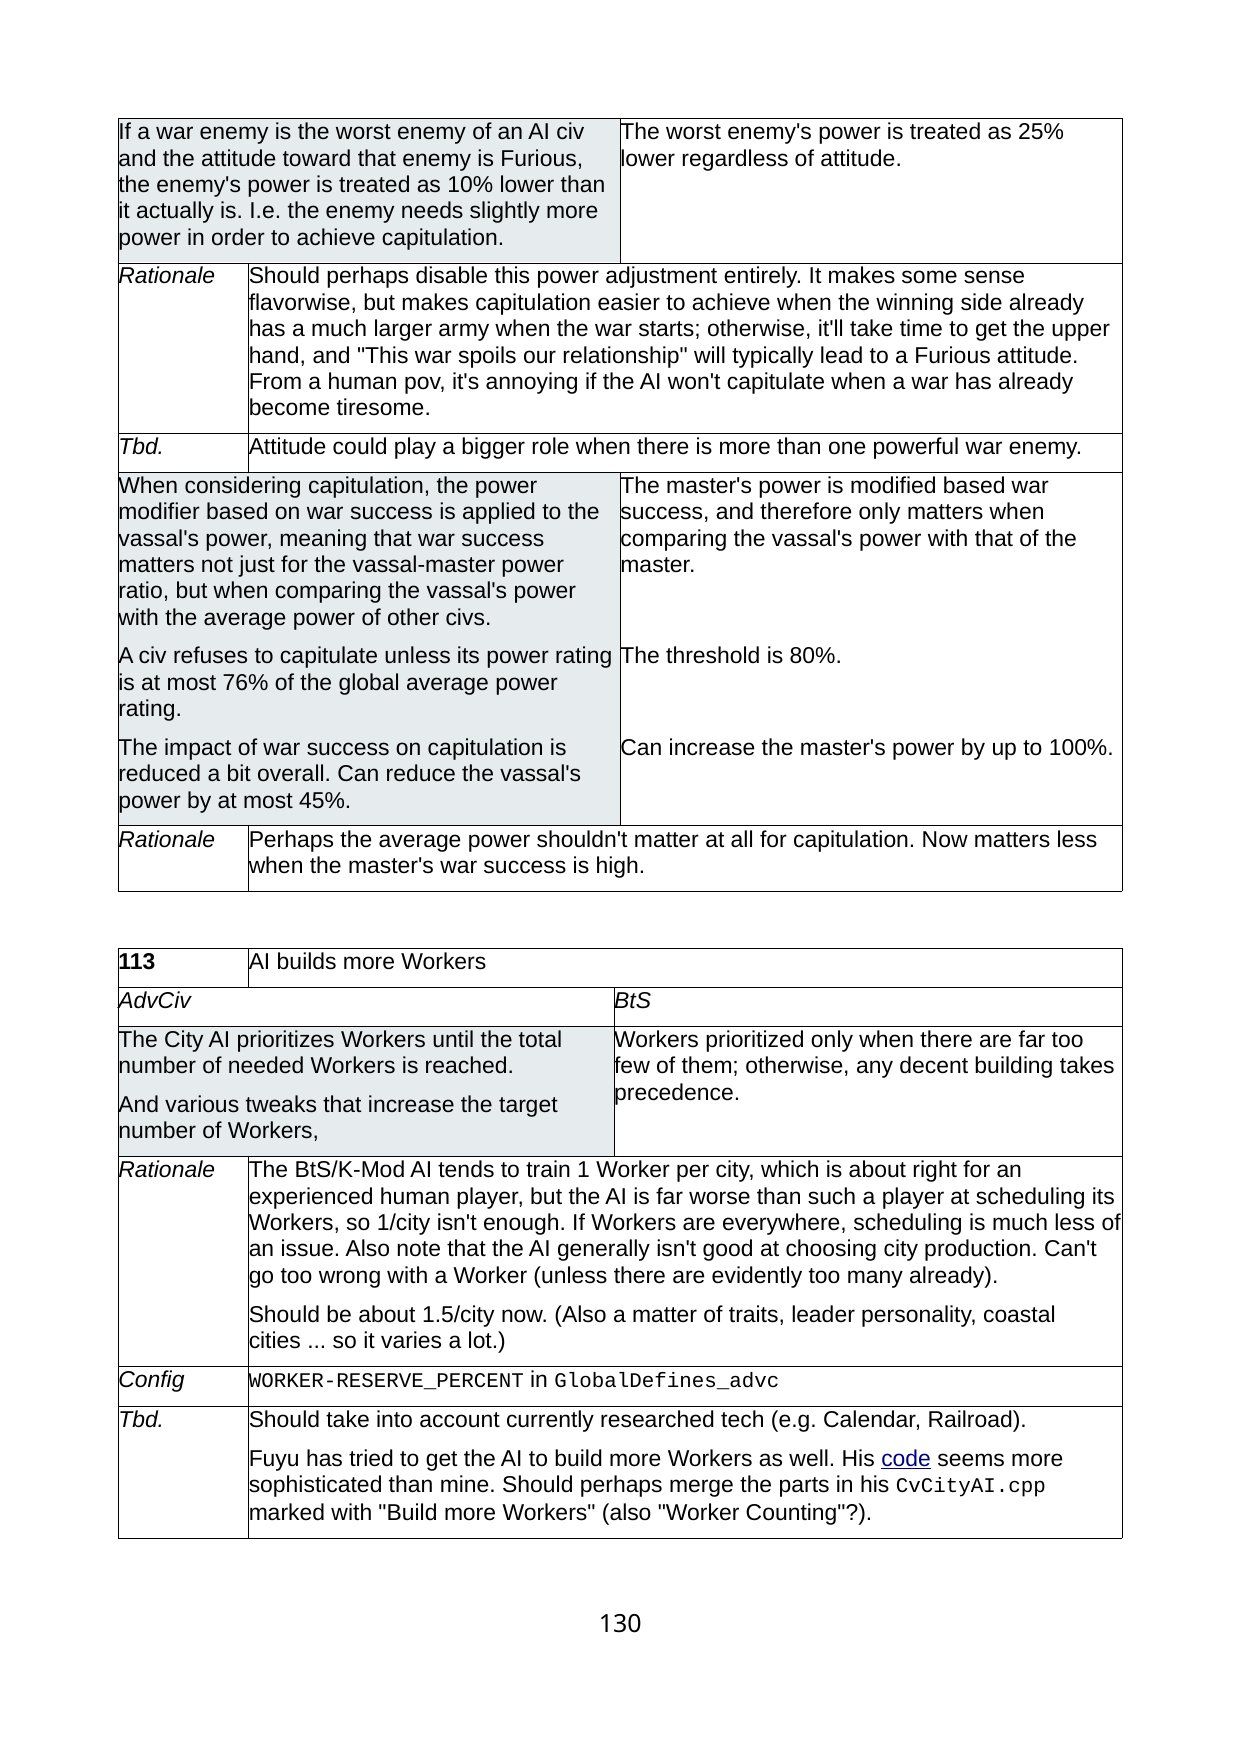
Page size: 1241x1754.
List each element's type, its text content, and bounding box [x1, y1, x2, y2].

table_header 113 [119, 949, 248, 987]
table_cell Should take into account currently researched tech (e.g. Calendar, Railroad). Fuyu has tried to get the AI to build more Workers as well. His code seems more sophisticated than mine. Should perhaps merge the parts in his CvCityAI.cpp marked with "Build more Workers" (also "Worker Counting"?). [249, 1407, 1122, 1537]
table_cell Workers prioritized only when there are far too few of them; otherwise, any decent building takes precedence. [615, 1027, 1122, 1156]
table_cell AdvCiv [119, 988, 614, 1026]
table_cell The City AI prioritizes Workers until the total number of needed Workers is reached. And various tweaks that increase the target number of Workers, [119, 1027, 614, 1156]
table_cell Rationale [119, 826, 248, 891]
table_header AI builds more Workers [249, 949, 1122, 987]
table_cell The BtS/K-Mod AI tends to train 1 Worker per city, which is about right for an experienced human player, but the AI is far worse than such a player at scheduling its Workers, so 1/city isn't enough. If Workers are everywhere, scheduling is much less of an issue. Also note that the AI generally isn't good at choosing city production. Can't go too wrong with a Worker (unless there are evidently too many already). Should be about 1.5/city now. (Also a matter of traits, leader personality, coastal cities ... so it varies a lot.) [249, 1157, 1122, 1366]
table_cell Tbd. [119, 434, 248, 472]
table_cell Rationale [119, 264, 248, 433]
table_cell Should perhaps disable this power adjustment entirely. It makes some sense flavorwise, but makes capitulation easier to achieve when the winning side already has a much larger army when the war starts; otherwise, it'll take time to get the upper hand, and "This war spoils our relationship" will typically lead to a Furious attitude. From a human pov, it's annoying if the AI won't capitulate when a war has already become tiresome. [249, 264, 1122, 433]
table_cell If a war enemy is the worst enemy of an AI civ and the attitude toward that enemy is Furious, the enemy's power is treated as 10% lower than it actually is. I.e. the enemy needs slightly more power in order to achieve capitulation. [119, 119, 620, 262]
table_cell Config [119, 1367, 248, 1406]
table_cell When considering capitulation, the power modifier based on war success is applied to the vassal's power, meaning that war success matters not just for the vassal-master power ratio, but when comparing the vassal's power with the average power of other civs. A civ refuses to capitulate unless its power rating is at most 76% of the global average power rating. The impact of war success on capitulation is reduced a bit overall. Can reduce the vassal's power by at most 45%. [119, 473, 620, 825]
table_cell Attitude could play a bigger role when there is more than one powerful war enemy. [249, 434, 1122, 472]
table_cell The worst enemy's power is treated as 25% lower regardless of attitude. [621, 119, 1122, 262]
table_cell The master's power is modified based war success, and therefore only matters when comparing the vassal's power with that of the master. The threshold is 80%. Can increase the master's power by up to 100%. [621, 473, 1122, 825]
table_cell Perhaps the average power shouldn't matter at all for capitulation. Now matters less when the master's war success is high. [249, 826, 1122, 891]
table_cell Rationale [119, 1157, 248, 1366]
table_cell BtS [615, 988, 1122, 1026]
table_cell WORKER-RESERVE_PERCENT in GlobalDefines_advc [249, 1367, 1122, 1406]
table_cell Tbd. [119, 1407, 248, 1537]
